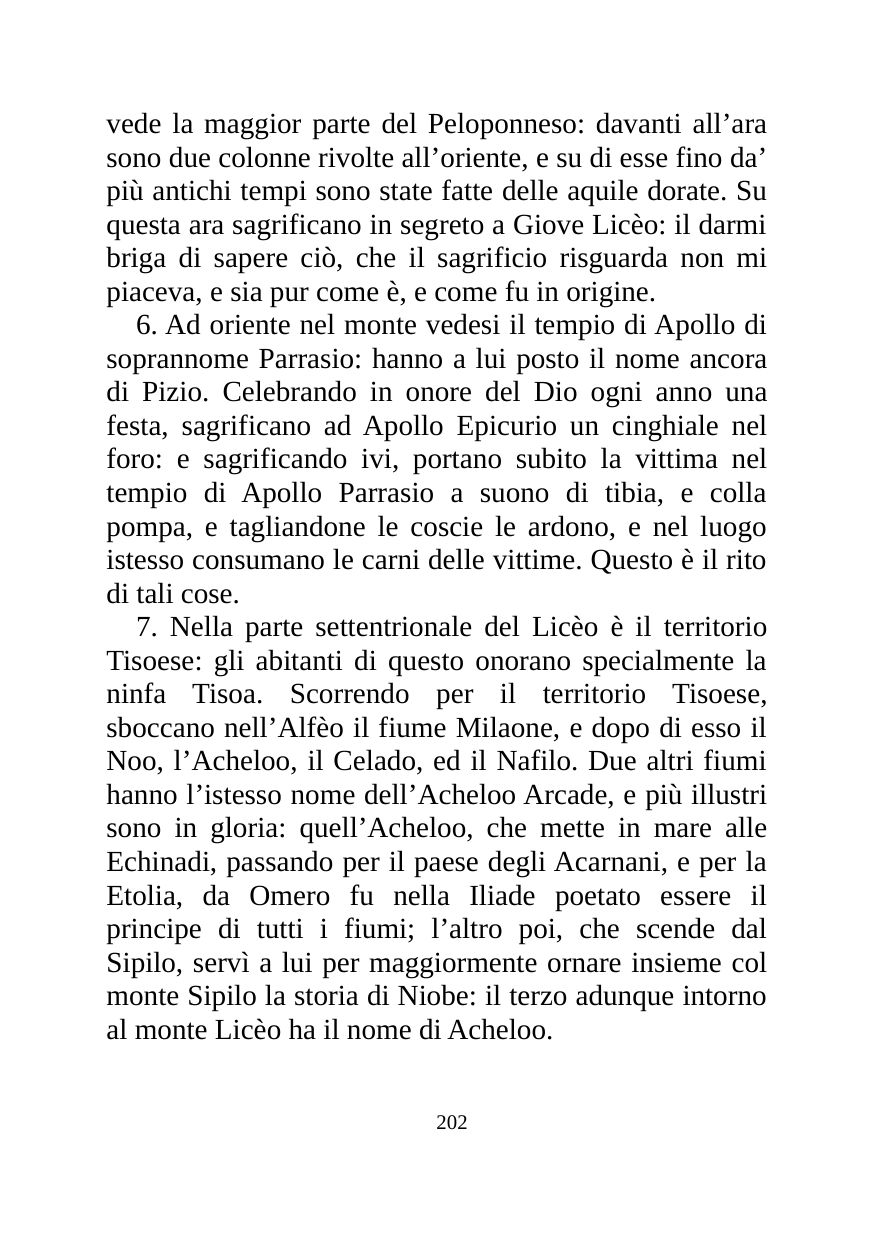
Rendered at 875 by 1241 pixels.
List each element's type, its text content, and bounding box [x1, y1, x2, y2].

text vede la maggior parte del Peloponneso: davanti all’ara sono due colonne rivolte all’oriente, e su di esse fino da’ più antichi tempi sono state fatte delle aquile dorate. Su questa ara sagrificano in segreto a Giove Licèo: il darmi briga di sapere ciò, che il sagrificio risguarda non mi piaceva, e sia pur come è, e come fu in origine. [106, 106, 768, 307]
text 6. Ad oriente nel monte vedesi il tempio di Apollo di soprannome Parrasio: hanno a lui posto il nome ancora di Pizio. Celebrando in onore del Dio ogni anno una festa, sagrificano ad Apollo Epicurio un cinghiale nel foro: e sagrificando ivi, portano subito la vittima nel tempio di Apollo Parrasio a suono di tibia, e colla pompa, e tagliandone le coscie le ardono, e nel luogo istesso consumano le carni delle vittime. Questo è il rito di tali cose. [106, 307, 768, 609]
text 7. Nella parte settentrionale del Licèo è il territorio Tisoese: gli abitanti di questo onorano specialmente la ninfa Tisoa. Scorrendo per il territorio Tisoese, sboccano nell’Alfèo il fiume Milaone, e dopo di esso il Noo, l’Acheloo, il Celado, ed il Nafilo. Due altri fiumi hanno l’istesso nome dell’Acheloo Arcade, e più illustri sono in gloria: quell’Acheloo, che mette in mare alle Echinadi, passando per il paese degli Acarnani, e per la Etolia, da Omero fu nella Iliade poetato essere il principe di tutti i fiumi; l’altro poi, che scende dal Sipilo, servì a lui per maggiormente ornare insieme col monte Sipilo la storia di Niobe: il terzo adunque intorno al monte Licèo ha il nome di Acheloo. [106, 609, 768, 1045]
